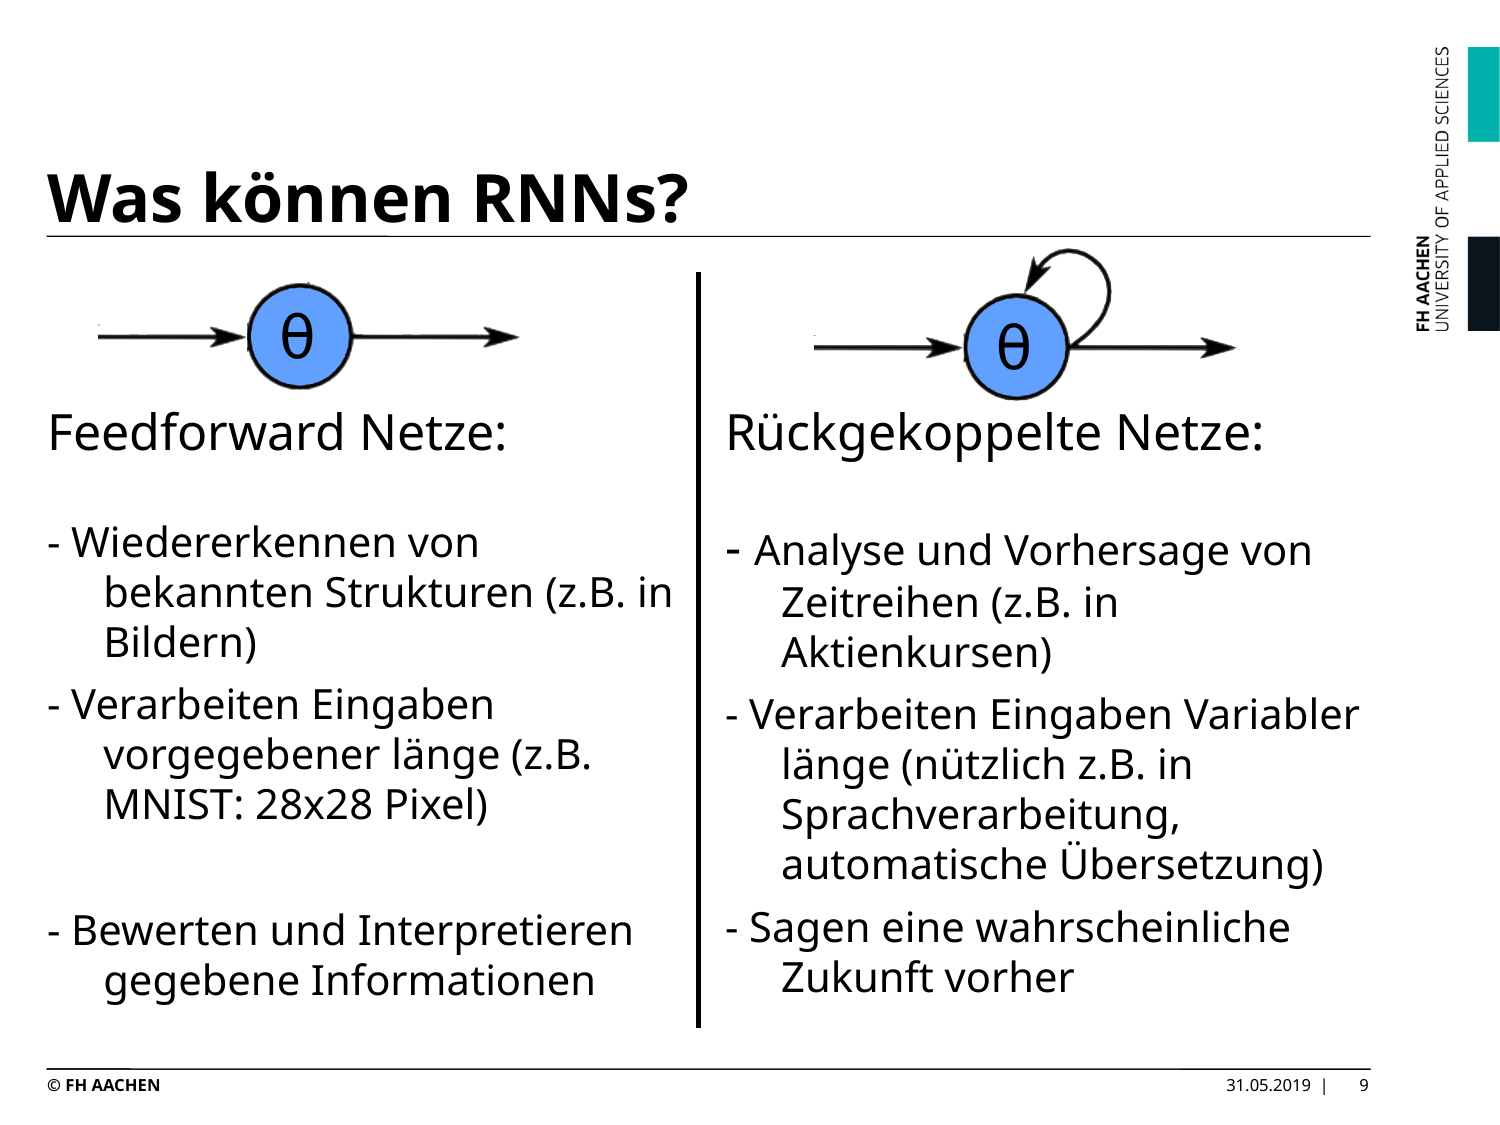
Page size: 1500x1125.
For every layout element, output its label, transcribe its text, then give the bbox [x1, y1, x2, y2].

list Feedforward Netze: - Wiedererkennen von bekannten Strukturen (z.B. in Bildern) - Verarbeiten Eingaben vorgegebener länge (z.B. MNIST: 28x28 Pixel) - Bewerten und Interpretieren gegebene Informationen [47, 255, 693, 1075]
list Rückgekoppelte Netze: - Analyse und Vorhersage von Zeitreihen (z.B. in Aktienkursen) - Verarbeiten Eingaben Variabler länge (nützlich z.B. in Sprachverarbeitung, automatische Übersetzung) - Sagen eine wahrscheinliche Zukunft vorher [725, 255, 1371, 1075]
picture [814, 247, 1237, 401]
picture [1404, 47, 1500, 331]
picture [98, 237, 520, 390]
title Was können RNNs? [47, 153, 1371, 237]
